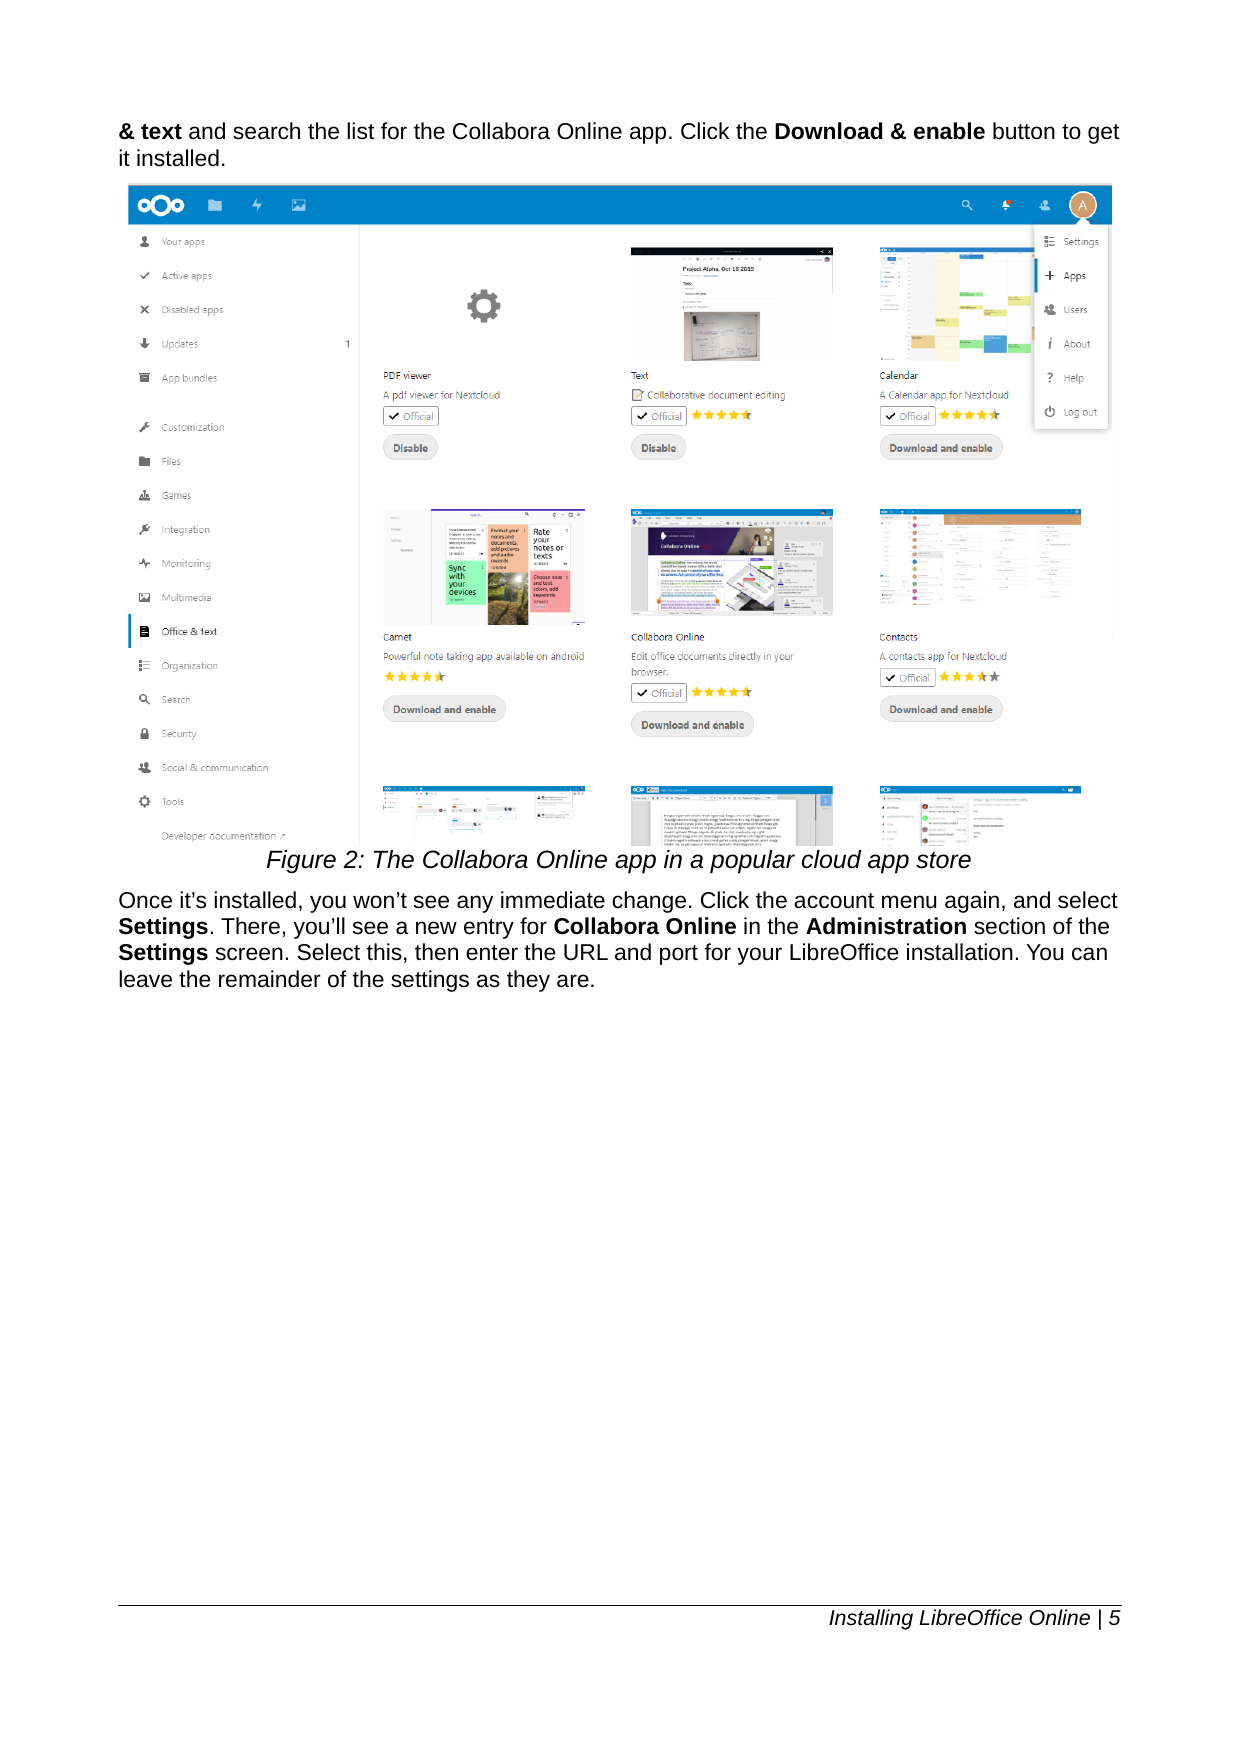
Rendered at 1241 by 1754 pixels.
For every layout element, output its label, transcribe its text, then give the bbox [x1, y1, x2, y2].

text Figure 2: The Collabora Online app in a popular cloud app store [118, 846, 1122, 874]
picture [128, 183, 1113, 846]
text & text and search the list for the Collabora Online app. Click the Download & enable button to get it installed. [118, 118, 1122, 171]
text Once it’s installed, you won’t see any immediate change. Click the account menu again, and select Settings. There, you’ll see a new entry for Collabora Online in the Administration section of the Settings screen. Select this, then enter the URL and port for your LibreOffice installation. You can leave the remainder of the settings as they are. [118, 887, 1122, 992]
